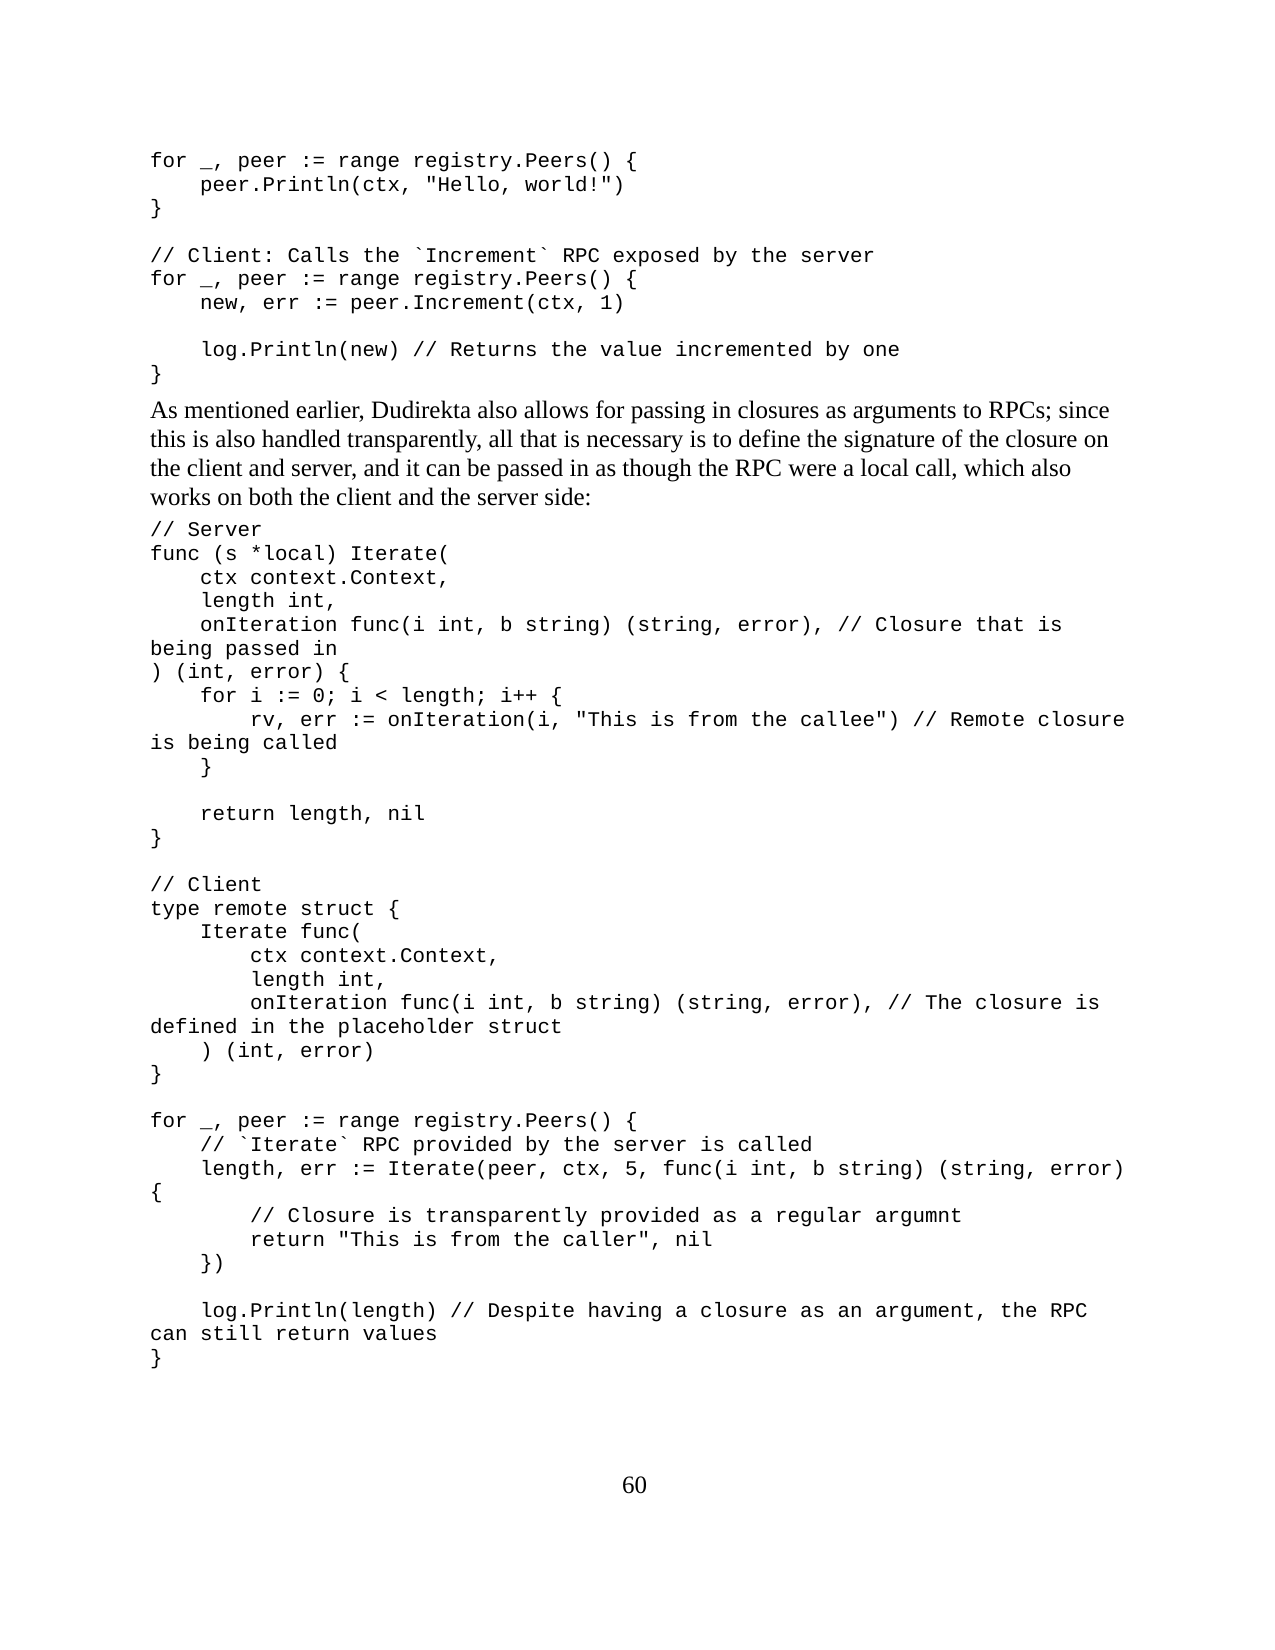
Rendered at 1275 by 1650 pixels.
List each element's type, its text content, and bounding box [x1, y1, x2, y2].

text type remote struct { [150, 898, 1125, 921]
text // `Iterate` RPC provided by the server is called [150, 1134, 1125, 1158]
text log.Println(new) // Returns the value incremented by one [150, 339, 1125, 363]
text ctx context.Context, [150, 567, 1125, 590]
text return "This is from the caller", nil [150, 1229, 1125, 1252]
text } [150, 1063, 1125, 1087]
text length, err := Iterate(peer, ctx, 5, func(i int, b string) (string, error) { [150, 1158, 1125, 1205]
text } [150, 827, 1125, 850]
text // Closure is transparently provided as a regular argumnt [150, 1205, 1125, 1229]
text for _, peer := range registry.Peers() { [150, 150, 1125, 174]
text rv, err := onIteration(i, "This is from the callee") // Remote closure is being called [150, 708, 1125, 756]
text As mentioned earlier, Dudirekta also allows for passing in closures as arguments to RPCs; since this is also handled transparently, all that is necessary is to define the signature of the closure on the client and server, and it can be passed in as though the RPC were a local call, which also works on both the client and the server side: [150, 395, 1125, 510]
text return length, nil [150, 803, 1125, 827]
text onIteration func(i int, b string) (string, error), // The closure is defined in the placeholder struct [150, 992, 1125, 1039]
text Iterate func( [150, 921, 1125, 945]
text peer.Println(ctx, "Hello, world!") [150, 174, 1125, 197]
text onIteration func(i int, b string) (string, error), // Closure that is being passed in [150, 614, 1125, 661]
text for _, peer := range registry.Peers() { [150, 268, 1125, 292]
text length int, [150, 590, 1125, 614]
text for i := 0; i < length; i++ { [150, 685, 1125, 708]
text for _, peer := range registry.Peers() { [150, 1111, 1125, 1134]
text func (s *local) Iterate( [150, 543, 1125, 567]
text }) [150, 1252, 1125, 1276]
text ctx context.Context, [150, 945, 1125, 969]
text ) (int, error) [150, 1039, 1125, 1063]
text // Server [150, 519, 1125, 543]
text } [150, 1347, 1125, 1371]
text } [150, 363, 1125, 386]
text log.Println(length) // Despite having a closure as an argument, the RPC can still return values [150, 1300, 1125, 1347]
text // Client [150, 874, 1125, 898]
text // Client: Calls the `Increment` RPC exposed by the server [150, 244, 1125, 268]
text ) (int, error) { [150, 661, 1125, 685]
text length int, [150, 969, 1125, 992]
text } [150, 197, 1125, 221]
text new, err := peer.Increment(ctx, 1) [150, 292, 1125, 316]
text } [150, 756, 1125, 779]
